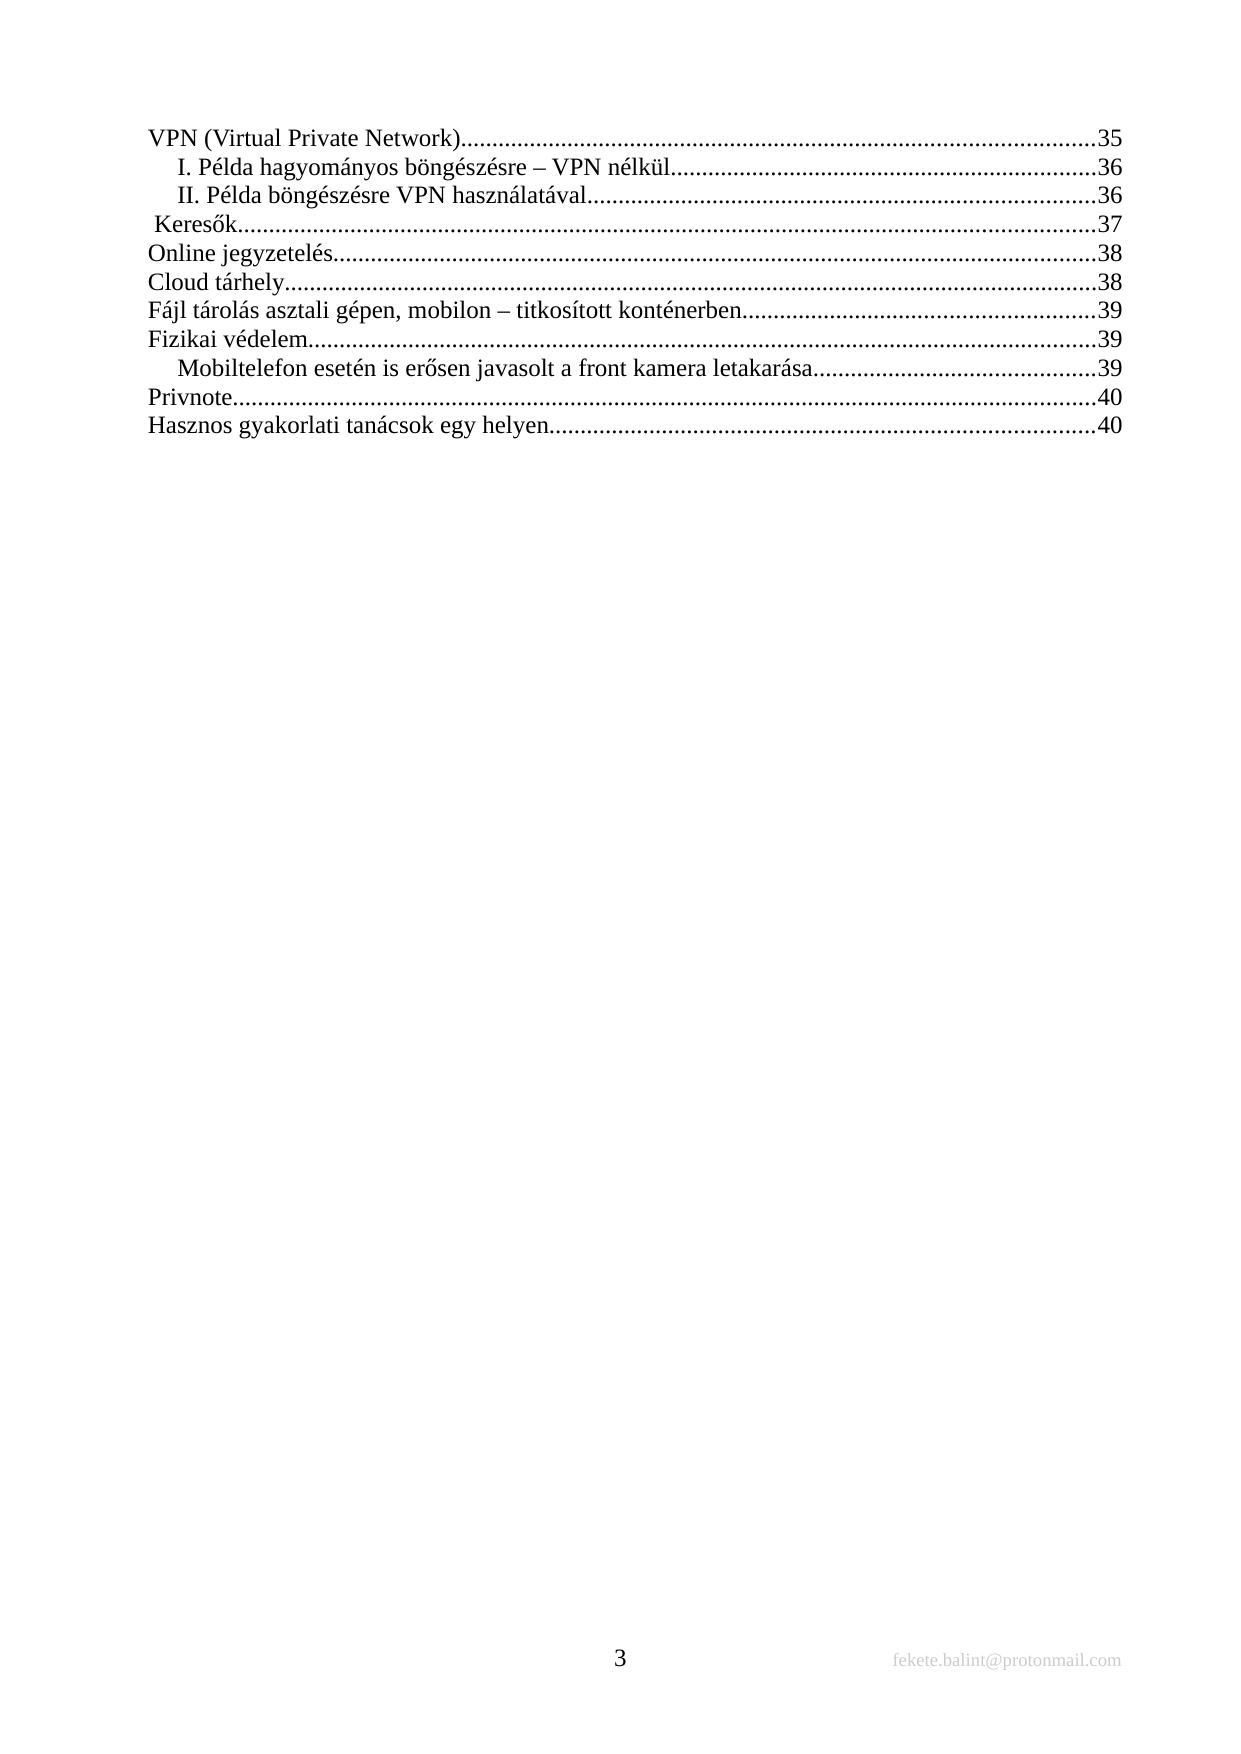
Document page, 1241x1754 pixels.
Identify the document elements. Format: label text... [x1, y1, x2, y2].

text VPN (Virtual Private Network) 35 [148, 123, 1122, 152]
text Fájl tárolás asztali gépen, mobilon – titkosított konténerben 39 [148, 295, 1122, 324]
text Cloud tárhely 38 [148, 267, 1122, 295]
text Hasznos gyakorlati tanácsok egy helyen 40 [148, 410, 1122, 439]
text Mobiltelefon esetén is erősen javasolt a front kamera letakarása. 39 [177, 353, 1122, 382]
text Fizikai védelem 39 [148, 324, 1122, 353]
text Privnote 40 [148, 382, 1122, 410]
text Online jegyzetelés 38 [148, 238, 1122, 267]
text II. Példa böngészésre VPN használatával 36 [177, 180, 1122, 209]
text I. Példa hagyományos böngészésre – VPN nélkül 36 [177, 152, 1122, 180]
text Keresők 37 [148, 209, 1122, 238]
